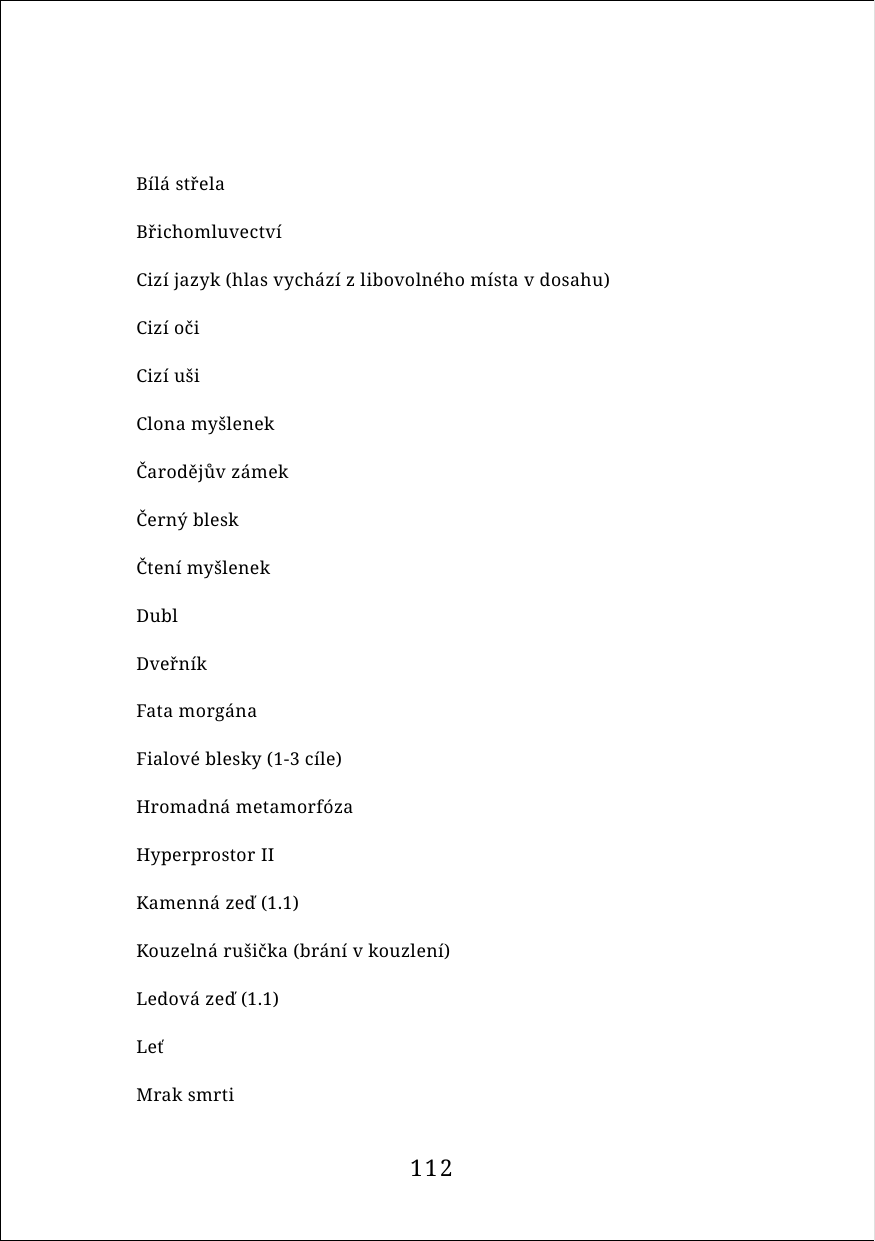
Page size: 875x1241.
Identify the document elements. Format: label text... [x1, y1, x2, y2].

text Dubl [136, 603, 756, 627]
text Mrak smrti [136, 1082, 756, 1106]
text Cizí jazyk (hlas vychází z libovolného místa v dosahu) [136, 268, 756, 292]
text Cizí oči [136, 316, 756, 340]
text Čarodějův zámek [136, 459, 756, 483]
text Hyperprostor II [136, 843, 756, 867]
text Leť [136, 1034, 756, 1058]
text Břichomluvectví [136, 220, 756, 244]
text Kouzelná rušička (brání v kouzlení) [136, 938, 756, 963]
text Kamenná zeď (1.1) [136, 891, 756, 915]
text Černý blesk [136, 507, 756, 531]
text Fialové blesky (1-3 cíle) [136, 747, 756, 771]
text Dveřník [136, 651, 756, 675]
text Ledová zeď (1.1) [136, 986, 756, 1011]
text Bílá střela [136, 172, 756, 196]
text Hromadná metamorfóza [136, 795, 756, 819]
text Cizí uši [136, 363, 756, 388]
text Clona myšlenek [136, 411, 756, 436]
text Čtení myšlenek [136, 555, 756, 579]
text Fata morgána [136, 699, 756, 723]
